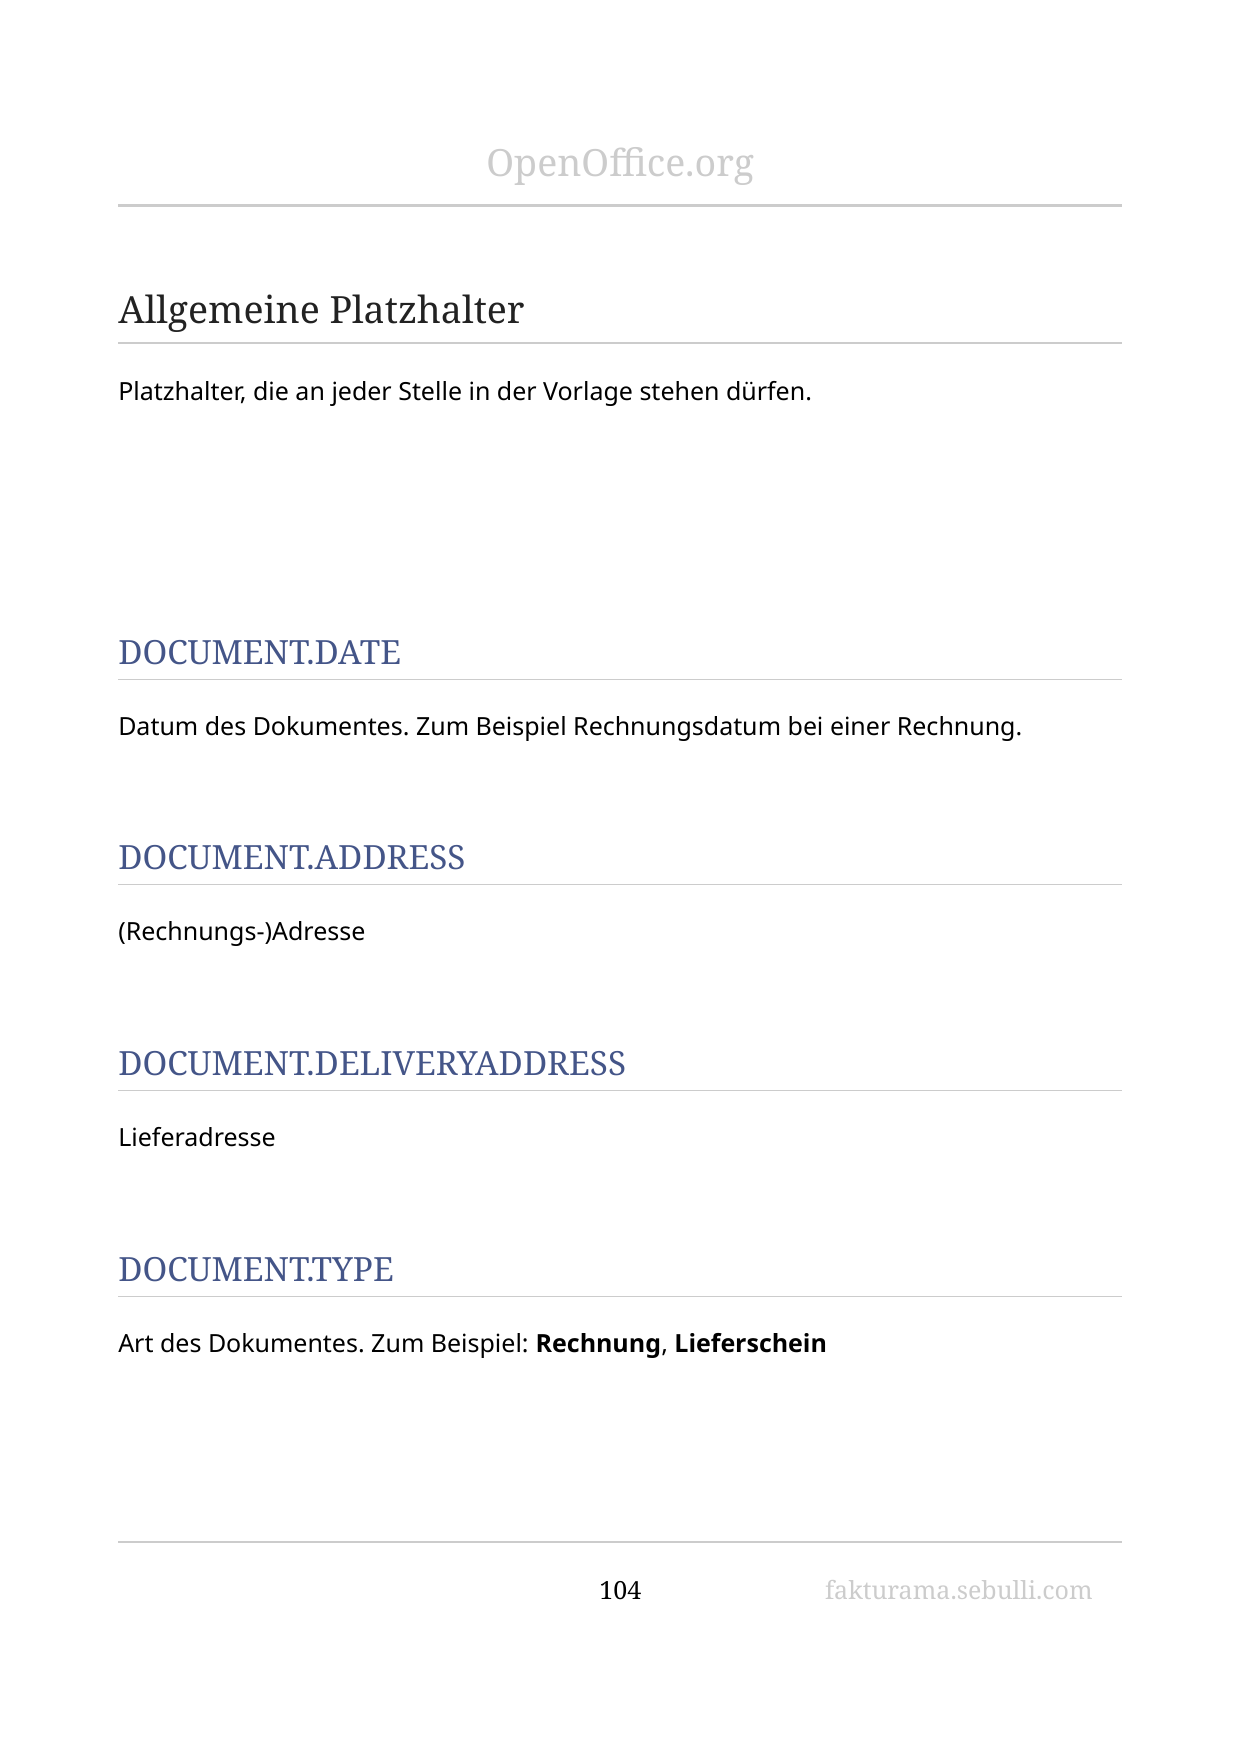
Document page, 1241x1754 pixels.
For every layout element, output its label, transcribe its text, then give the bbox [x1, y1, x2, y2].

text (Rechnungs-)Adresse [118, 914, 1122, 948]
text Lieferadresse [118, 1119, 1122, 1154]
subtitle DOCUMENT.DATE [118, 628, 1122, 679]
text Datum des Dokumentes. Zum Beispiel Rechnungsdatum bei einer Rechnung. [118, 708, 1122, 742]
subtitle Allgemeine Platzhalter [118, 283, 1122, 342]
text Art des Dokumentes. Zum Beispiel: Rechnung, Lieferschein [118, 1325, 1122, 1359]
text Platzhalter, die an jeder Stelle in der Vorlage stehen dürfen. [118, 373, 1122, 407]
subtitle DOCUMENT.TYPE [118, 1246, 1122, 1296]
subtitle DOCUMENT.ADDRESS [118, 834, 1122, 884]
subtitle DOCUMENT.DELIVERYADDRESS [118, 1040, 1122, 1090]
